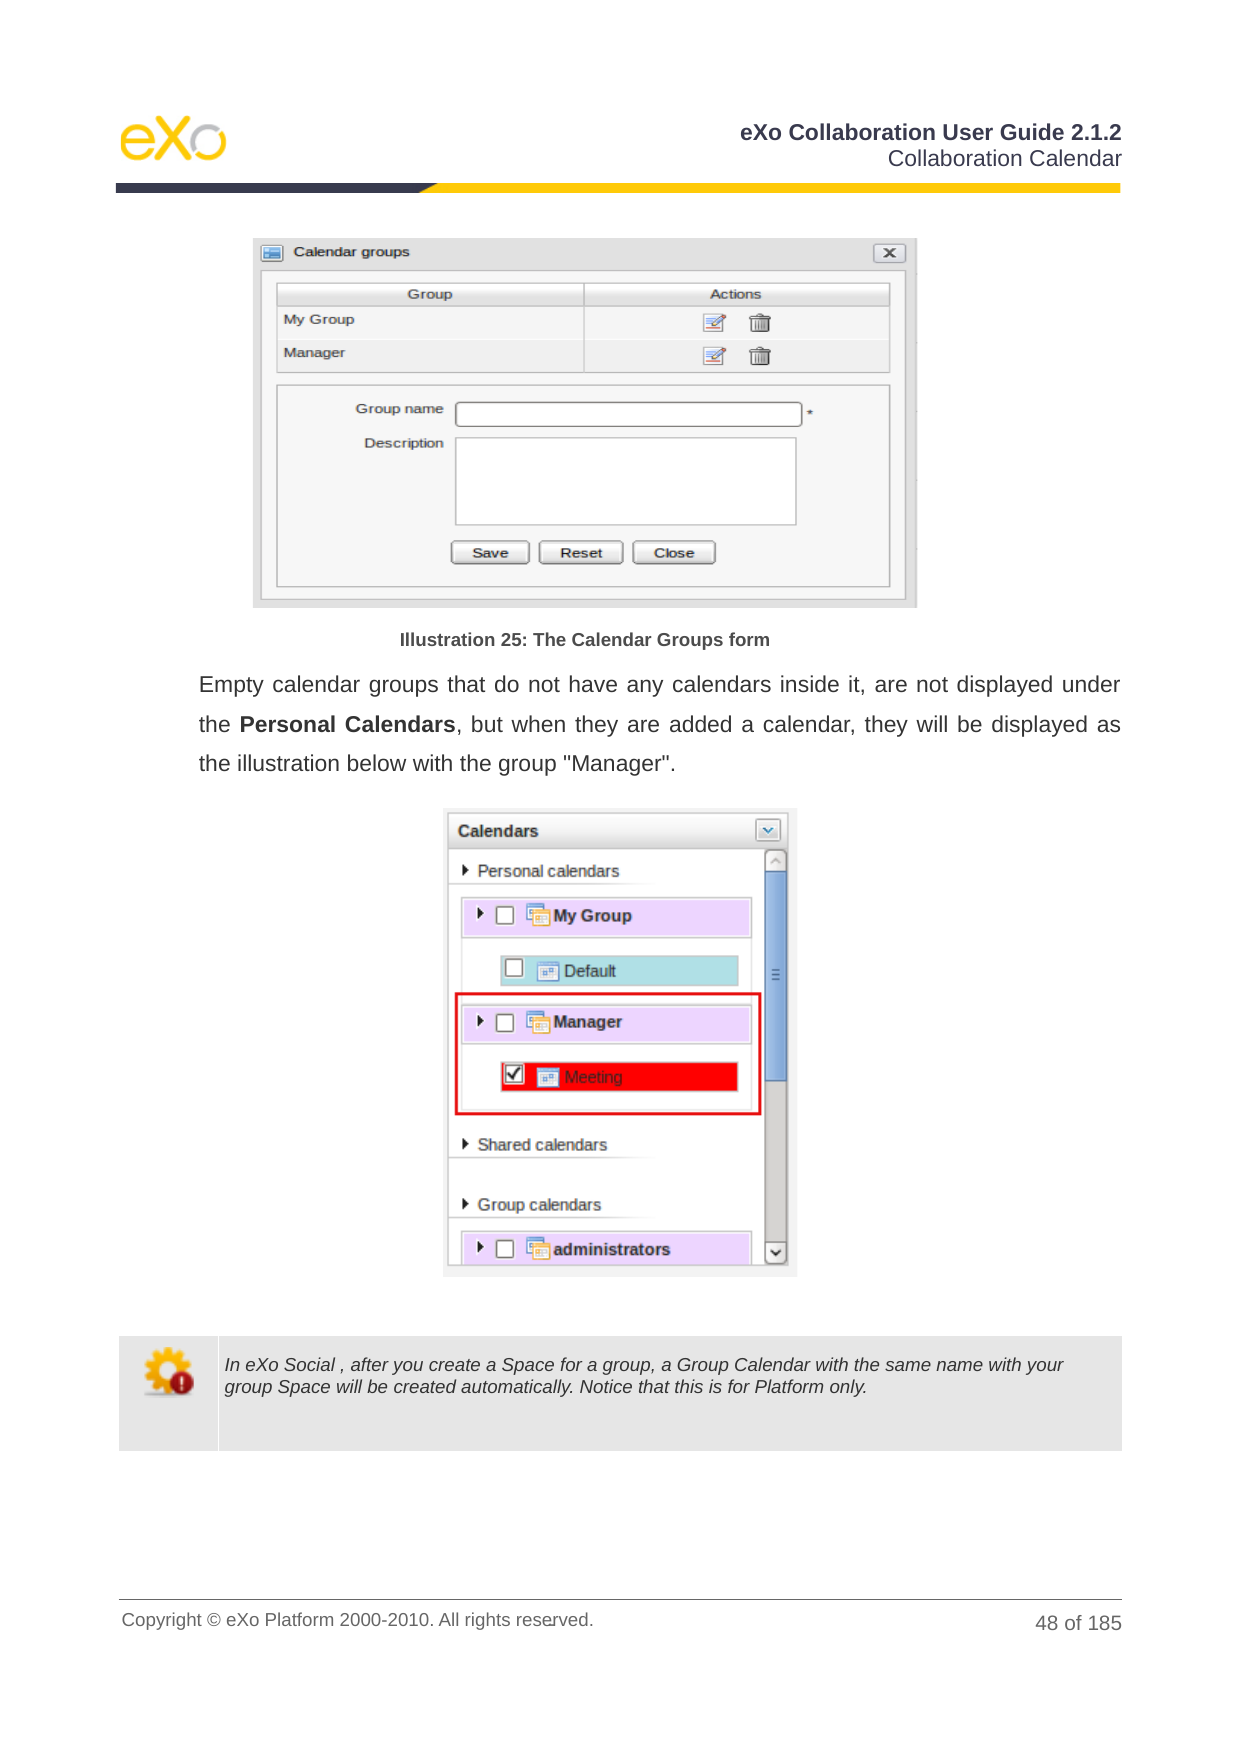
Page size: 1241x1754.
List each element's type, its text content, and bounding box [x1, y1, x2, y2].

table_header In eXo Social , after you create a Space for a group, a Group Calendar with the same name with your group Space will be created automatically. Notice that this is for Platform only. [219, 1336, 1122, 1451]
picture [120, 115, 227, 161]
table_header [119, 1398, 218, 1451]
picture [443, 808, 798, 1277]
picture [143, 1347, 194, 1398]
picture [115, 183, 1121, 193]
picture [252, 238, 918, 608]
list Empty calendar groups that do not have any calendars inside it, are not displayed under the Personal Calendars, but when they are added a calendar, they will be displayed as the illustration below with the group "Manager". [161, 223, 1122, 777]
table_header [194, 1348, 218, 1397]
list Illustration 25: The Calendar Groups form [253, 608, 917, 651]
table_header [119, 1336, 218, 1347]
table_header [119, 1348, 143, 1397]
